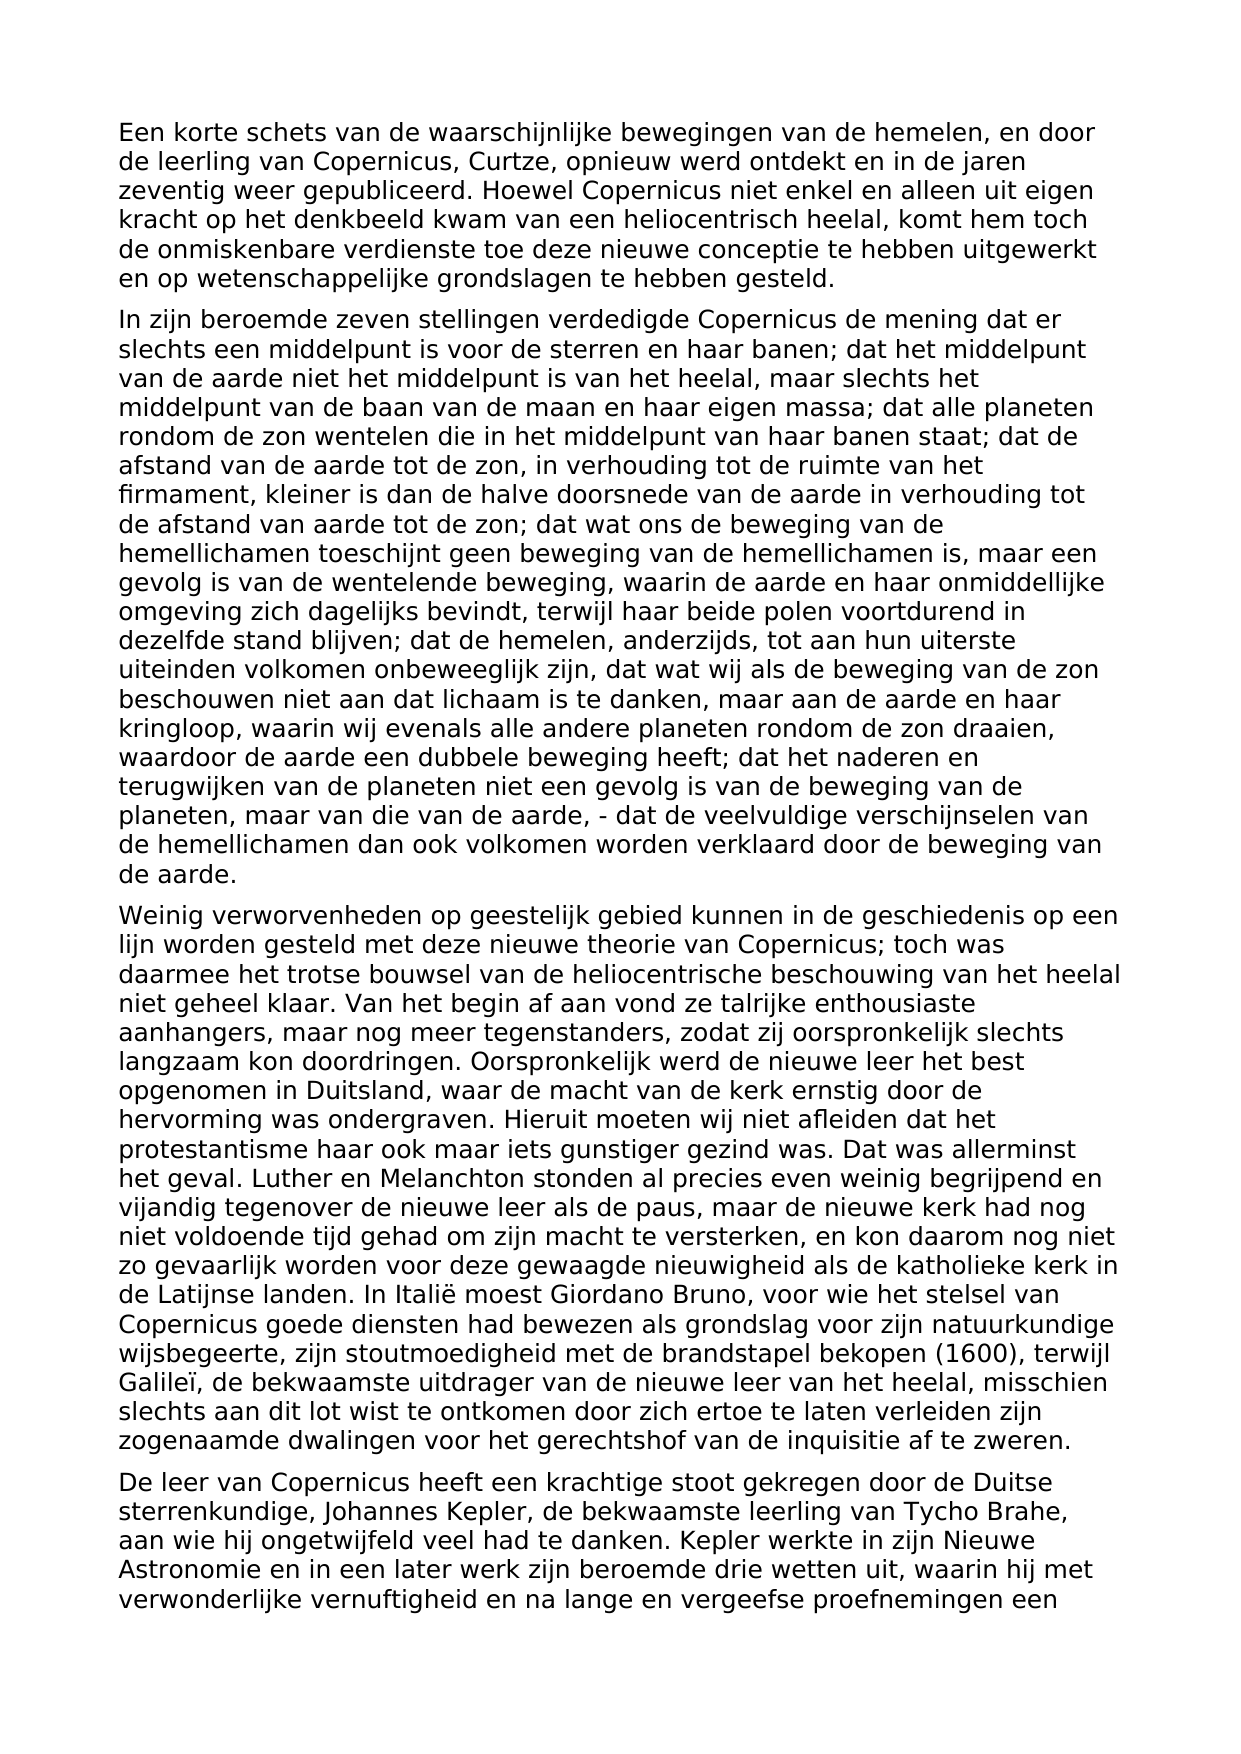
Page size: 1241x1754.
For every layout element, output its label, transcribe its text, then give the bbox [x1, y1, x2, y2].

text Weinig verworvenheden op geestelijk gebied kunnen in de geschiedenis op een lijn worden gesteld met deze nieuwe theorie van Copernicus; toch was daarmee het trotse bouwsel van de heliocentrische beschouwing van het heelal niet geheel klaar. Van het begin af aan vond ze talrijke enthousiaste aanhangers, maar nog meer tegenstanders, zodat zij oorspronkelijk slechts langzaam kon doordringen. Oorspronkelijk werd de nieuwe leer het best opgenomen in Duitsland, waar de macht van de kerk ernstig door de hervorming was ondergraven. Hieruit moeten wij niet afleiden dat het protestantisme haar ook maar iets gunstiger gezind was. Dat was allerminst het geval. Luther en Melanchton stonden al precies even weinig begrijpend en vijandig tegenover de nieuwe leer als de paus, maar de nieuwe kerk had nog niet voldoende tijd gehad om zijn macht te versterken, en kon daarom nog niet zo gevaarlijk worden voor deze gewaagde nieuwigheid als de katholieke kerk in de Latijnse landen. In Italië moest Giordano Bruno, voor wie het stelsel van Copernicus goede diensten had bewezen als grondslag voor zijn natuurkundige wijsbegeerte, zijn stoutmoedigheid met de brandstapel bekopen (1600), terwijl Galileï, de bekwaamste uitdrager van de nieuwe leer van het heelal, misschien slechts aan dit lot wist te ontkomen door zich ertoe te laten verleiden zijn zogenaamde dwalingen voor het gerechtshof van de inquisitie af te zweren. [118, 901, 1122, 1456]
text De leer van Copernicus heeft een krachtige stoot gekregen door de Duitse sterrenkundige, Johannes Kepler, de bekwaamste leerling van Tycho Brahe, aan wie hij ongetwijfeld veel had te danken. Kepler werkte in zijn Nieuwe Astronomie en in een later werk zijn beroemde drie wetten uit, waarin hij met verwonderlijke vernuftigheid en na lange en vergeefse proefnemingen een [118, 1468, 1122, 1614]
text In zijn beroemde zeven stellingen verdedigde Copernicus de mening dat er slechts een middelpunt is voor de sterren en haar banen; dat het middelpunt van de aarde niet het middelpunt is van het heelal, maar slechts het middelpunt van de baan van de maan en haar eigen massa; dat alle planeten rondom de zon wentelen die in het middelpunt van haar banen staat; dat de afstand van de aarde tot de zon, in verhouding tot de ruimte van het firmament, kleiner is dan de halve doorsnede van de aarde in verhouding tot de afstand van aarde tot de zon; dat wat ons de beweging van de hemellichamen toeschijnt geen beweging van de hemellichamen is, maar een gevolg is van de wentelende beweging, waarin de aarde en haar onmiddellijke omgeving zich dagelijks bevindt, terwijl haar beide polen voortdurend in dezelfde stand blijven; dat de hemelen, anderzijds, tot aan hun uiterste uiteinden volkomen onbeweeglijk zijn, dat wat wij als de beweging van de zon beschouwen niet aan dat lichaam is te danken, maar aan de aarde en haar kringloop, waarin wij evenals alle andere planeten rondom de zon draaien, waardoor de aarde een dubbele beweging heeft; dat het naderen en terugwijken van de planeten niet een gevolg is van de beweging van de planeten, maar van die van de aarde, - dat de veelvuldige verschijnselen van de hemellichamen dan ook volkomen worden verklaard door de beweging van de aarde. [118, 306, 1122, 889]
text Een korte schets van de waarschijnlijke bewegingen van de hemelen, en door de leerling van Copernicus, Curtze, opnieuw werd ontdekt en in de jaren zeventig weer gepubliceerd. Hoewel Copernicus niet enkel en alleen uit eigen kracht op het denkbeeld kwam van een heliocentrisch heelal, komt hem toch de onmiskenbare verdienste toe deze nieuwe conceptie te hebben uitgewerkt en op wetenschappelijke grondslagen te hebben gesteld. [118, 118, 1122, 293]
